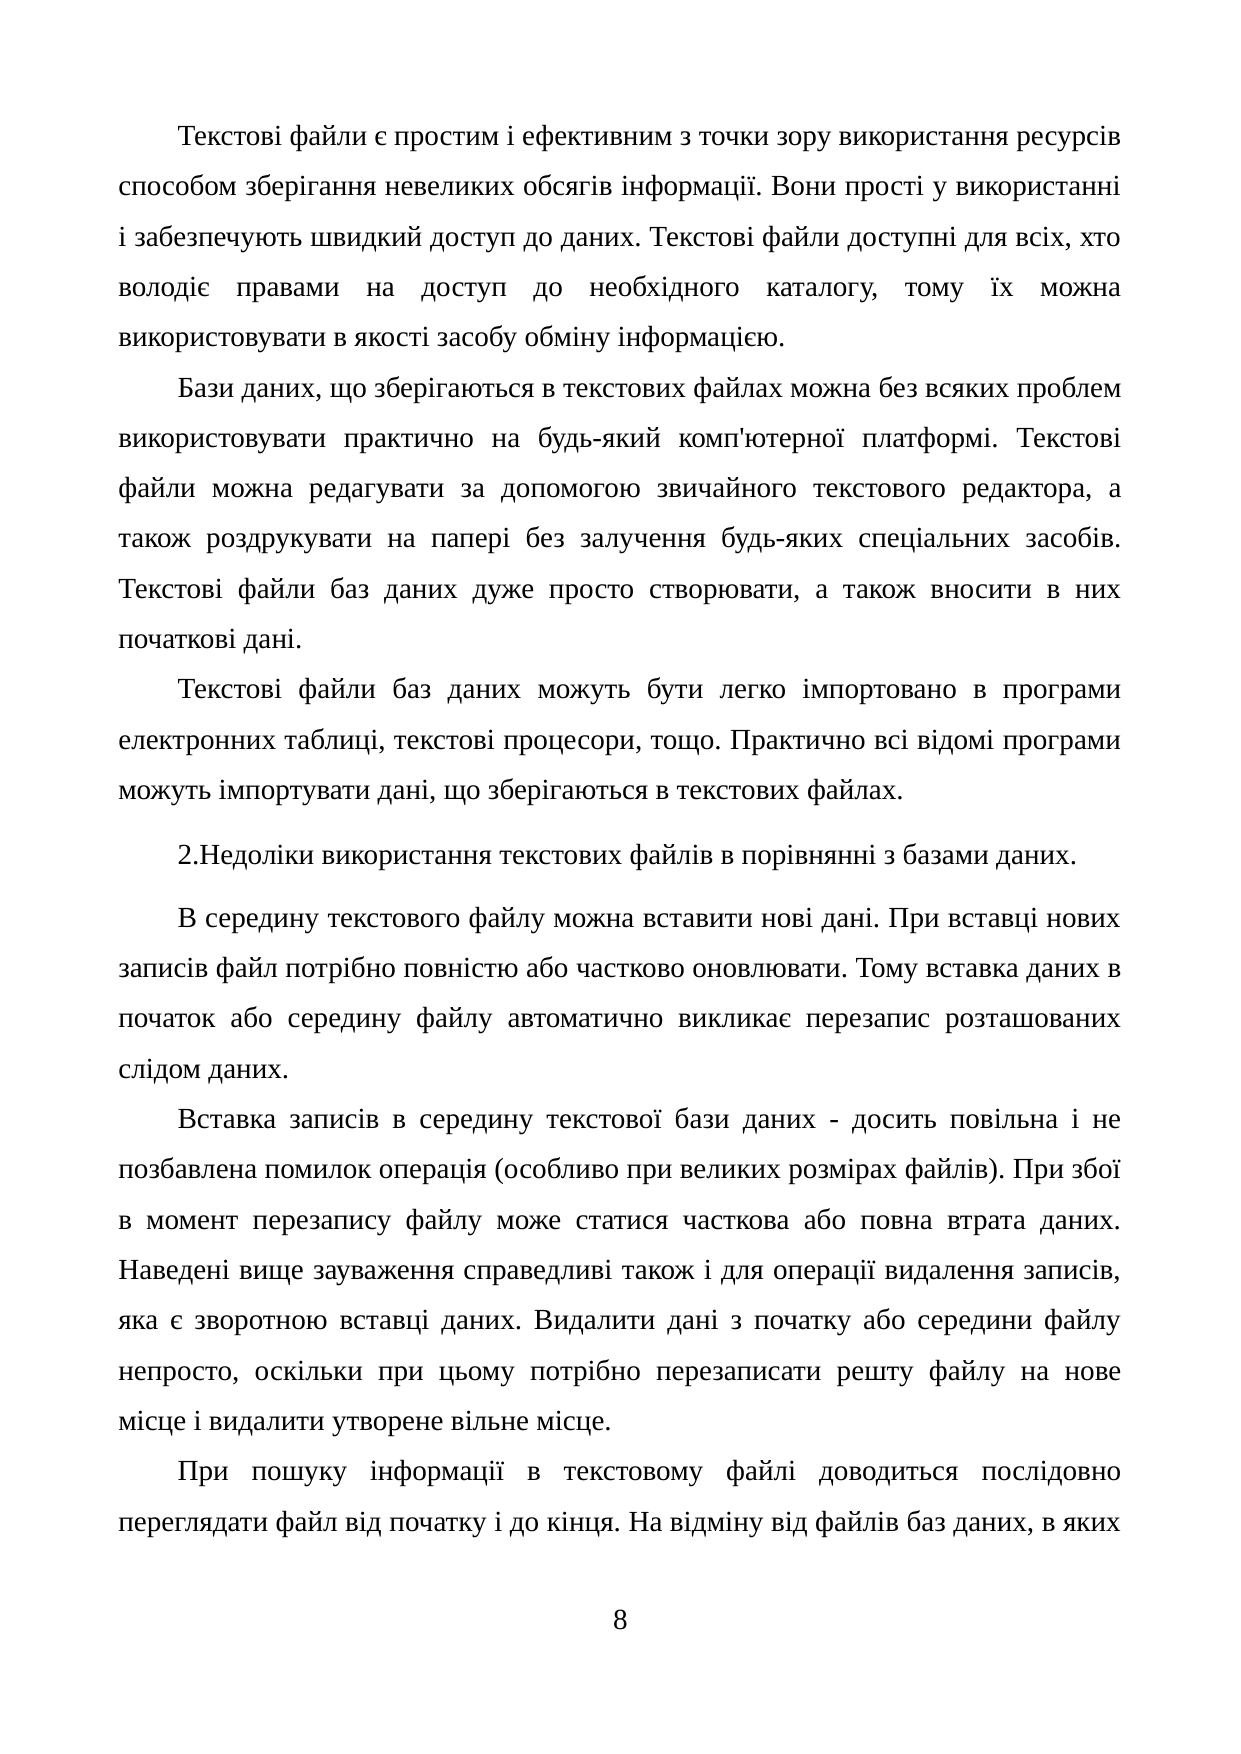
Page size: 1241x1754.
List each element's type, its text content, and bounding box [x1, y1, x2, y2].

subtitle 2.Недоліки використання текстових файлів в порівнянні з базами даних. [118, 837, 1122, 871]
text Текстові файли баз даних можуть бути легко імпортовано в програми електронних таблиці, текстові процесори, тощо. Практично всі відомі програми можуть імпортувати дані, що зберігаються в текстових файлах. [118, 672, 1122, 806]
text Текстові файли є простим і ефективним з точки зору використання ресурсів способом зберігання невеликих обсягів інформації. Вони прості у використанні і забезпечують швидкий доступ до даних. Текстові файли доступні для всіх, хто володіє правами на доступ до необхідного каталогу, тому їх можна використовувати в якості засобу обміну інформацією. [118, 118, 1122, 353]
text При пошуку інформації в текстовому файлі доводиться послідовно переглядати файл від початку і до кінця. На відміну від файлів баз даних, в яких [118, 1453, 1122, 1537]
text Бази даних, що зберігаються в текстових файлах можна без всяких проблем використовувати практично на будь-який комп'ютерної платформі. Текстові файли можна редагувати за допомогою звичайного текстового редактора, а також роздрукувати на папері без залучення будь-яких спеціальних засобів. Текстові файли баз даних дуже просто створювати, а також вносити в них початкові дані. [118, 370, 1122, 655]
text Вставка записів в середину текстової бази даних - досить повільна і не позбавлена помилок операція (особливо при великих розмірах файлів). При збої в момент перезапису файлу може статися часткова або повна втрата даних. Наведені вище зауваження справедливі також і для операції видалення записів, яка є зворотною вставці даних. Видалити дані з початку або середини файлу непросто, оскільки при цьому потрібно перезаписати решту файлу на нове місце і видалити утворене вільне місце. [118, 1101, 1122, 1437]
text В середину текстового файлу можна вставити нові дані. При вставці нових записів файл потрібно повністю або частково оновлювати. Тому вставка даних в початок або середину файлу автоматично викликає перезапис розташованих слідом даних. [118, 900, 1122, 1084]
